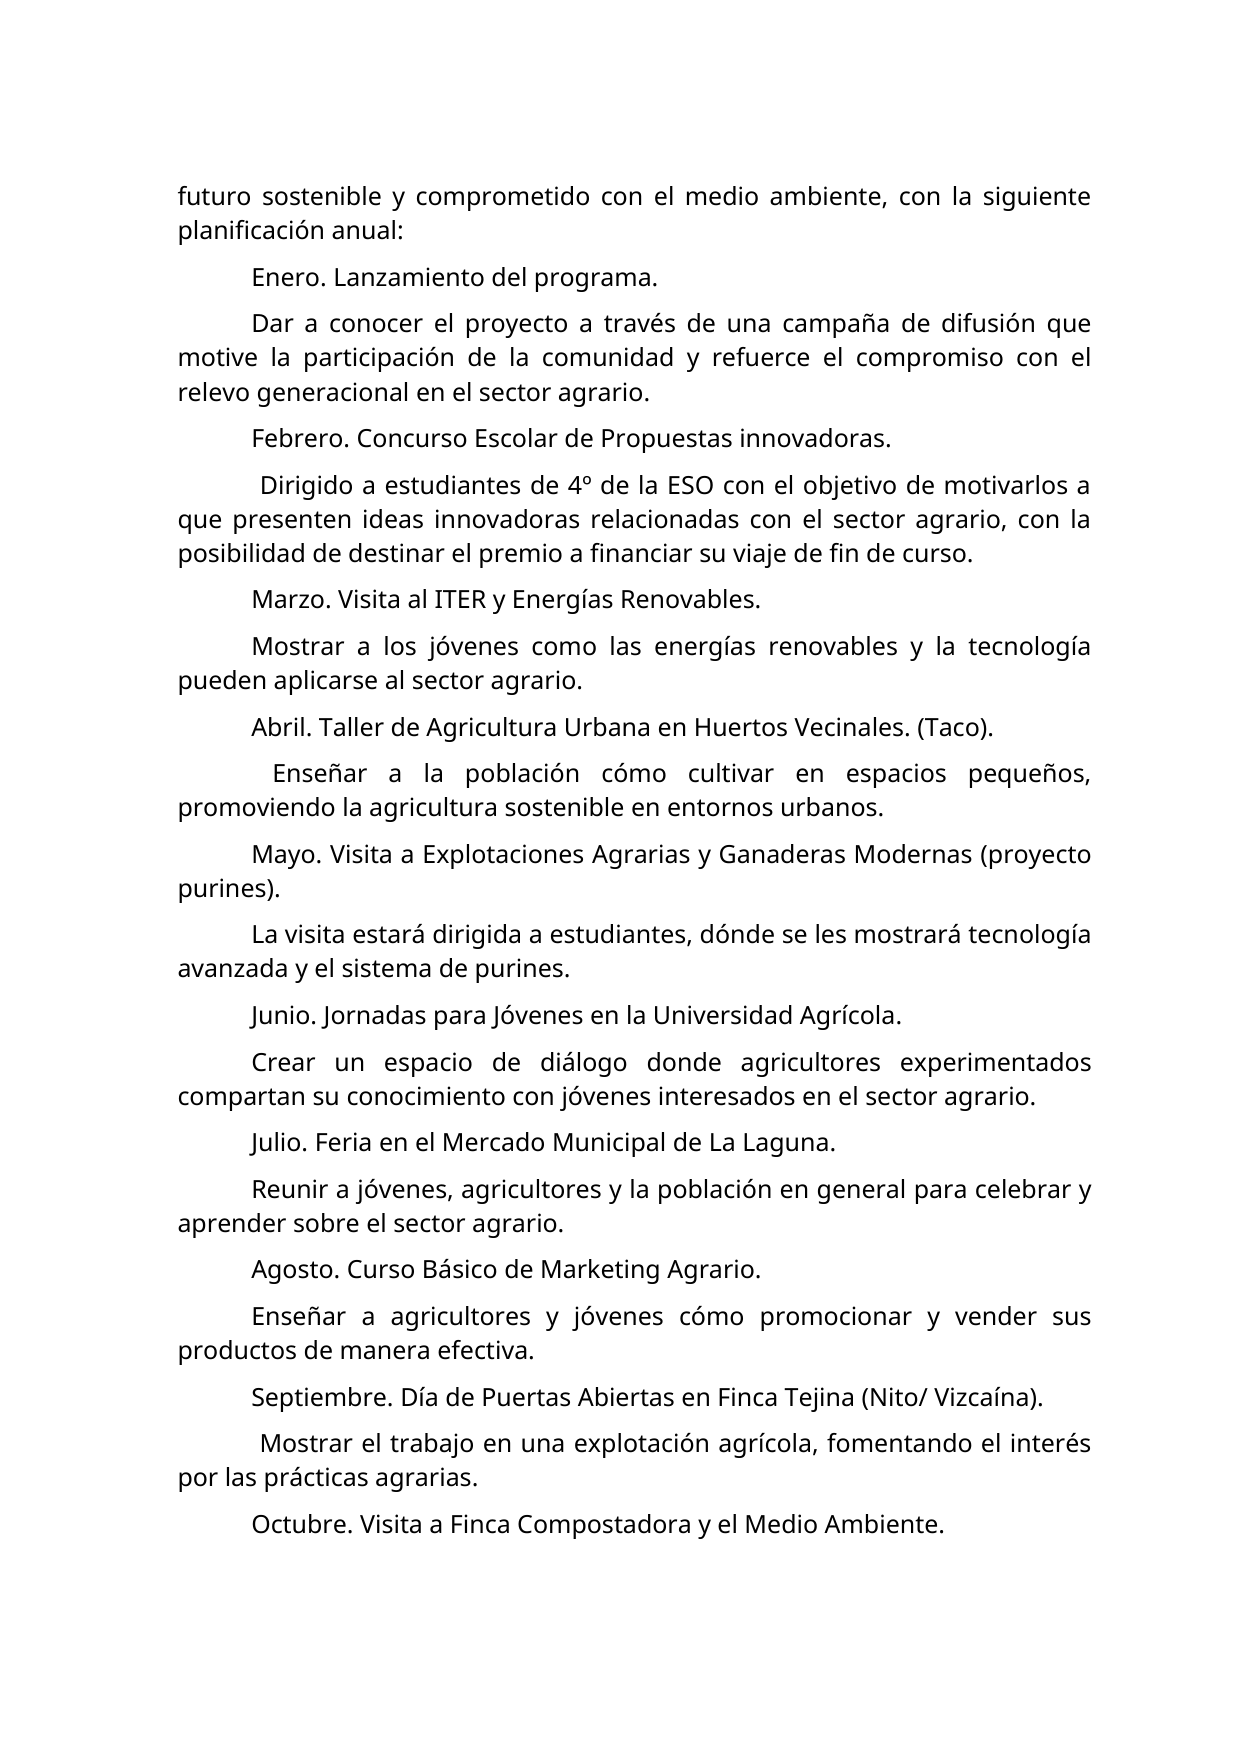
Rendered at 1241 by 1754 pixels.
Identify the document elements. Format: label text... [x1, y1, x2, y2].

text Abril. Taller de Agricultura Urbana en Huertos Vecinales. (Taco). [177, 709, 1093, 743]
text Mostrar el trabajo en una explotación agrícola, fomentando el interés por las prácticas agrarias. [177, 1426, 1093, 1494]
text Febrero. Concurso Escolar de Propuestas innovadoras. [177, 421, 1093, 455]
text Mayo. Visita a Explotaciones Agrarias y Ganaderas Modernas (proyecto purines). [177, 836, 1093, 904]
text La visita estará dirigida a estudiantes, dónde se les mostrará tecnología avanzada y el sistema de purines. [177, 917, 1093, 985]
text Julio. Feria en el Mercado Municipal de La Laguna. [177, 1125, 1093, 1159]
text Mostrar a los jóvenes como las energías renovables y la tecnología pueden aplicarse al sector agrario. [177, 628, 1093, 697]
text Septiembre. Día de Puertas Abiertas en Finca Tejina (Nito/ Vizcaína). [177, 1379, 1093, 1413]
text Enero. Lanzamiento del programa. [177, 259, 1093, 293]
text Crear un espacio de diálogo donde agricultores experimentados compartan su conocimiento con jóvenes interesados en el sector agrario. [177, 1044, 1093, 1112]
text Junio. Jornadas para Jóvenes en la Universidad Agrícola. [177, 998, 1093, 1032]
text Marzo. Visita al ITER y Energías Renovables. [177, 582, 1093, 616]
text Dar a conocer el proyecto a través de una campaña de difusión que motive la participación de la comunidad y refuerce el compromiso con el relevo generacional en el sector agrario. [177, 306, 1093, 408]
text Enseñar a agricultores y jóvenes cómo promocionar y vender sus productos de manera efectiva. [177, 1298, 1093, 1367]
text futuro sostenible y comprometido con el medio ambiente, con la siguiente planificación anual: [177, 179, 1093, 247]
text Enseñar a la población cómo cultivar en espacios pequeños, promoviendo la agricultura sostenible en entornos urbanos. [177, 756, 1093, 824]
text Dirigido a estudiantes de 4º de la ESO con el objetivo de motivarlos a que presenten ideas innovadoras relacionadas con el sector agrario, con la posibilidad de destinar el premio a financiar su viaje de fin de curso. [177, 467, 1093, 569]
text Agosto. Curso Básico de Marketing Agrario. [177, 1252, 1093, 1286]
text Reunir a jóvenes, agricultores y la población en general para celebrar y aprender sobre el sector agrario. [177, 1171, 1093, 1239]
text Octubre. Visita a Finca Compostadora y el Medio Ambiente. [177, 1506, 1093, 1540]
